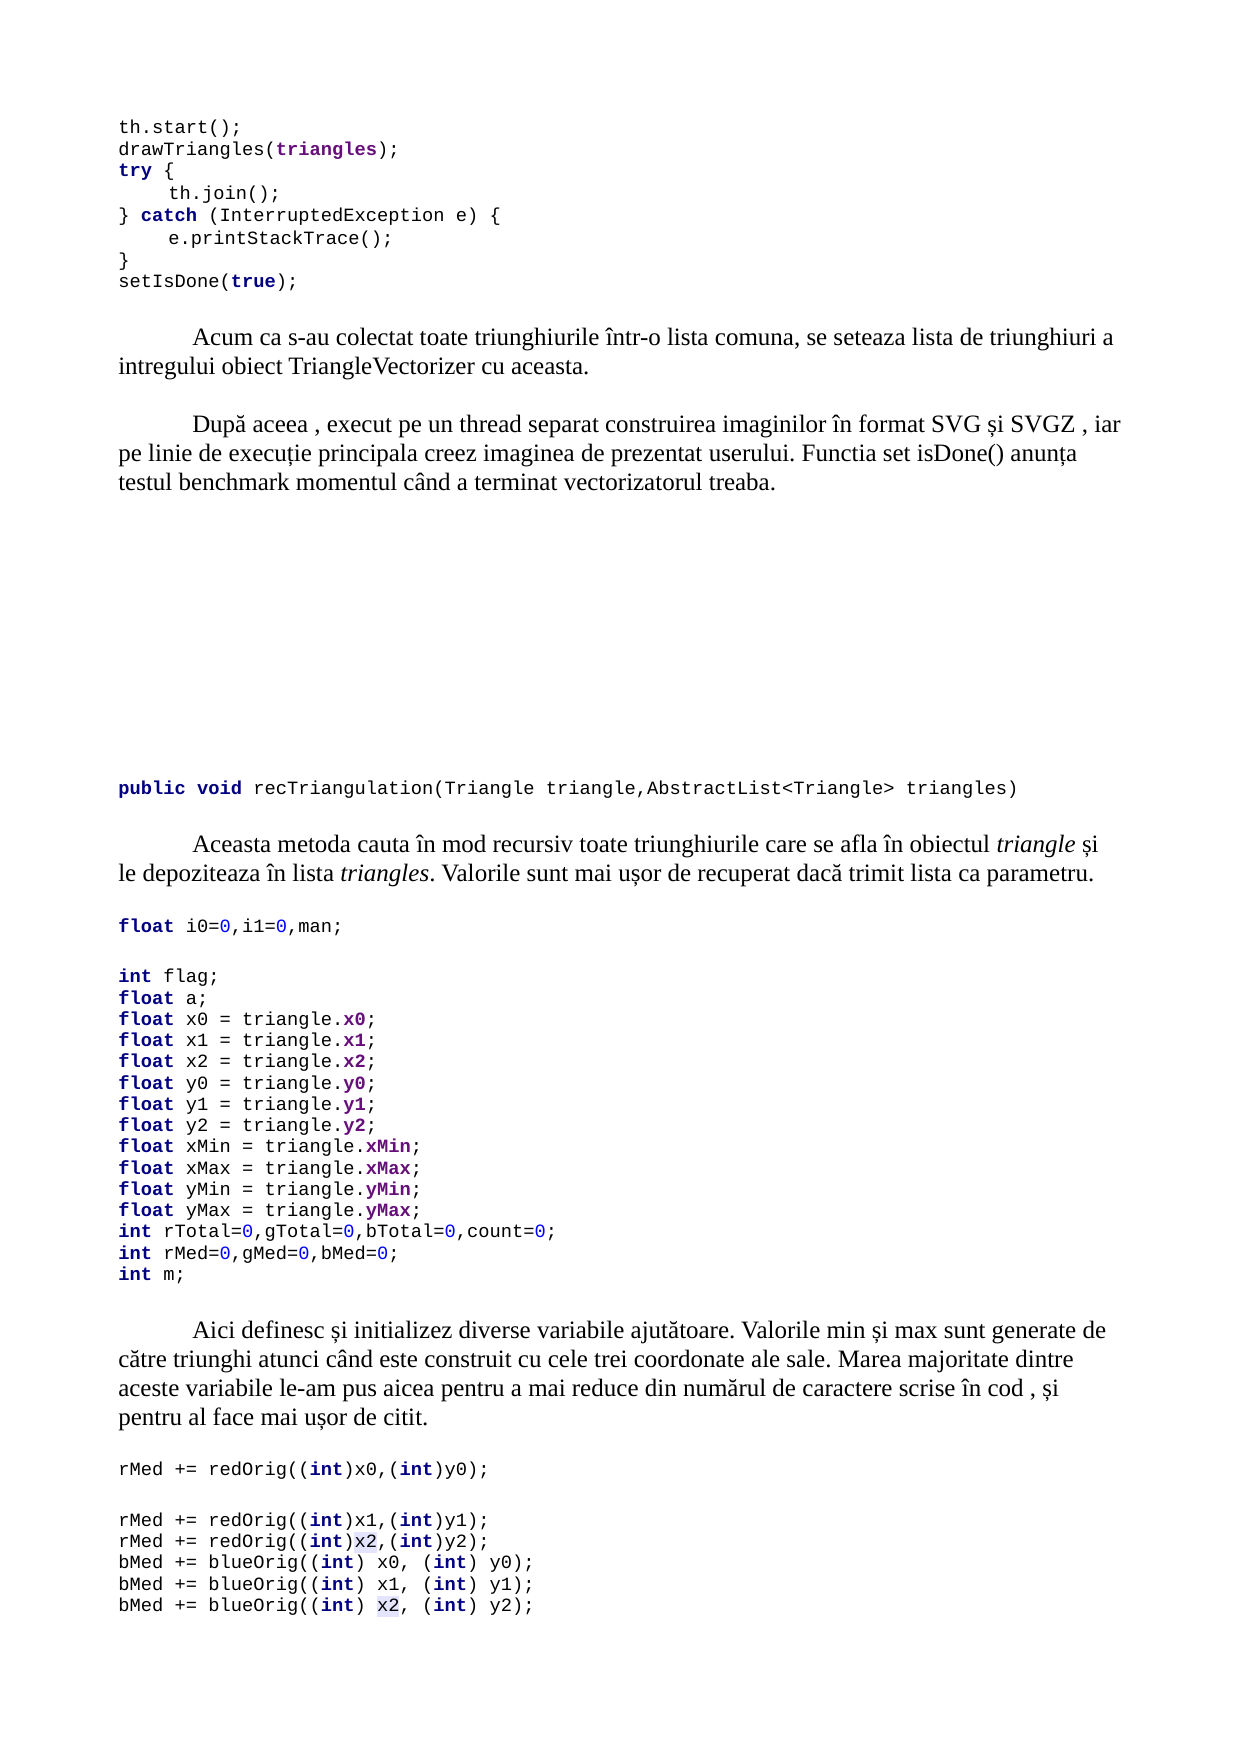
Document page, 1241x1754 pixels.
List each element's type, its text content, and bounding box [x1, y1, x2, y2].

text int m; [118, 1265, 1122, 1286]
text float y2 = triangle.y2; [118, 1116, 1122, 1137]
text bMed += blueOrig((int) x2, (int) y2); [118, 1596, 1122, 1617]
text Aici definesc și initializez diverse variabile ajutătoare. Valorile min și max sunt generate de către triunghi atunci când este construit cu cele trei coordonate ale sale. Marea majoritate dintre aceste variabile le-am pus aicea pentru a mai reduce din numărul de caractere scrise în cod , și pentru al face mai ușor de citit. [118, 1315, 1122, 1430]
text float xMin = triangle.xMin; [118, 1137, 1122, 1158]
text int rTotal=0,gTotal=0,bTotal=0,count=0; [118, 1222, 1122, 1243]
text rMed += redOrig((int)x2,(int)y2); [118, 1532, 1122, 1553]
text float a; [118, 988, 1122, 1010]
text Aceasta metoda cauta în mod recursiv toate triunghiurile care se afla în obiectul triangle și le depoziteaza în lista triangles. Valorile sunt mai ușor de recuperat dacă trimit lista ca parametru. [118, 829, 1122, 887]
text e.printStackTrace(); [118, 227, 1122, 250]
text int flag; [118, 967, 1122, 988]
text th.start(); [118, 118, 1122, 139]
text } catch (InterruptedException e) { [118, 206, 1122, 227]
text float yMax = triangle.yMax; [118, 1201, 1122, 1222]
text float y1 = triangle.y1; [118, 1095, 1122, 1116]
text float x0 = triangle.x0; [118, 1010, 1122, 1031]
text După aceea , execut pe un thread separat construirea imaginilor în format SVG și SVGZ , iar pe linie de execuție principala creez imaginea de prezentat userului. Functia set isDone() anunța testul benchmark momentul când a terminat vectorizatorul treaba. [118, 409, 1122, 496]
text Acum ca s-au colectat toate triunghiurile într-o lista comuna, se seteaza lista de triunghiuri a intregului obiect TriangleVectorizer cu aceasta. [118, 322, 1122, 380]
text float x1 = triangle.x1; [118, 1031, 1122, 1052]
text float x2 = triangle.x2; [118, 1052, 1122, 1073]
text int rMed=0,gMed=0,bMed=0; [118, 1243, 1122, 1265]
text float yMin = triangle.yMin; [118, 1180, 1122, 1201]
text float y0 = triangle.y0; [118, 1073, 1122, 1095]
text bMed += blueOrig((int) x1, (int) y1); [118, 1574, 1122, 1596]
text th.join(); [118, 182, 1122, 206]
text setIsDone(true); [118, 272, 1122, 293]
text float i0=0,i1=0,man; [118, 916, 1122, 938]
text try { [118, 161, 1122, 182]
text rMed += redOrig((int)x0,(int)y0); [118, 1460, 1122, 1481]
text } [118, 250, 1122, 272]
text drawTriangles(triangles); [118, 139, 1122, 161]
text bMed += blueOrig((int) x0, (int) y0); [118, 1553, 1122, 1574]
text rMed += redOrig((int)x1,(int)y1); [118, 1511, 1122, 1532]
text public void recTriangulation(Triangle triangle,AbstractList<Triangle> triangles) [118, 779, 1122, 800]
text float xMax = triangle.xMax; [118, 1158, 1122, 1180]
